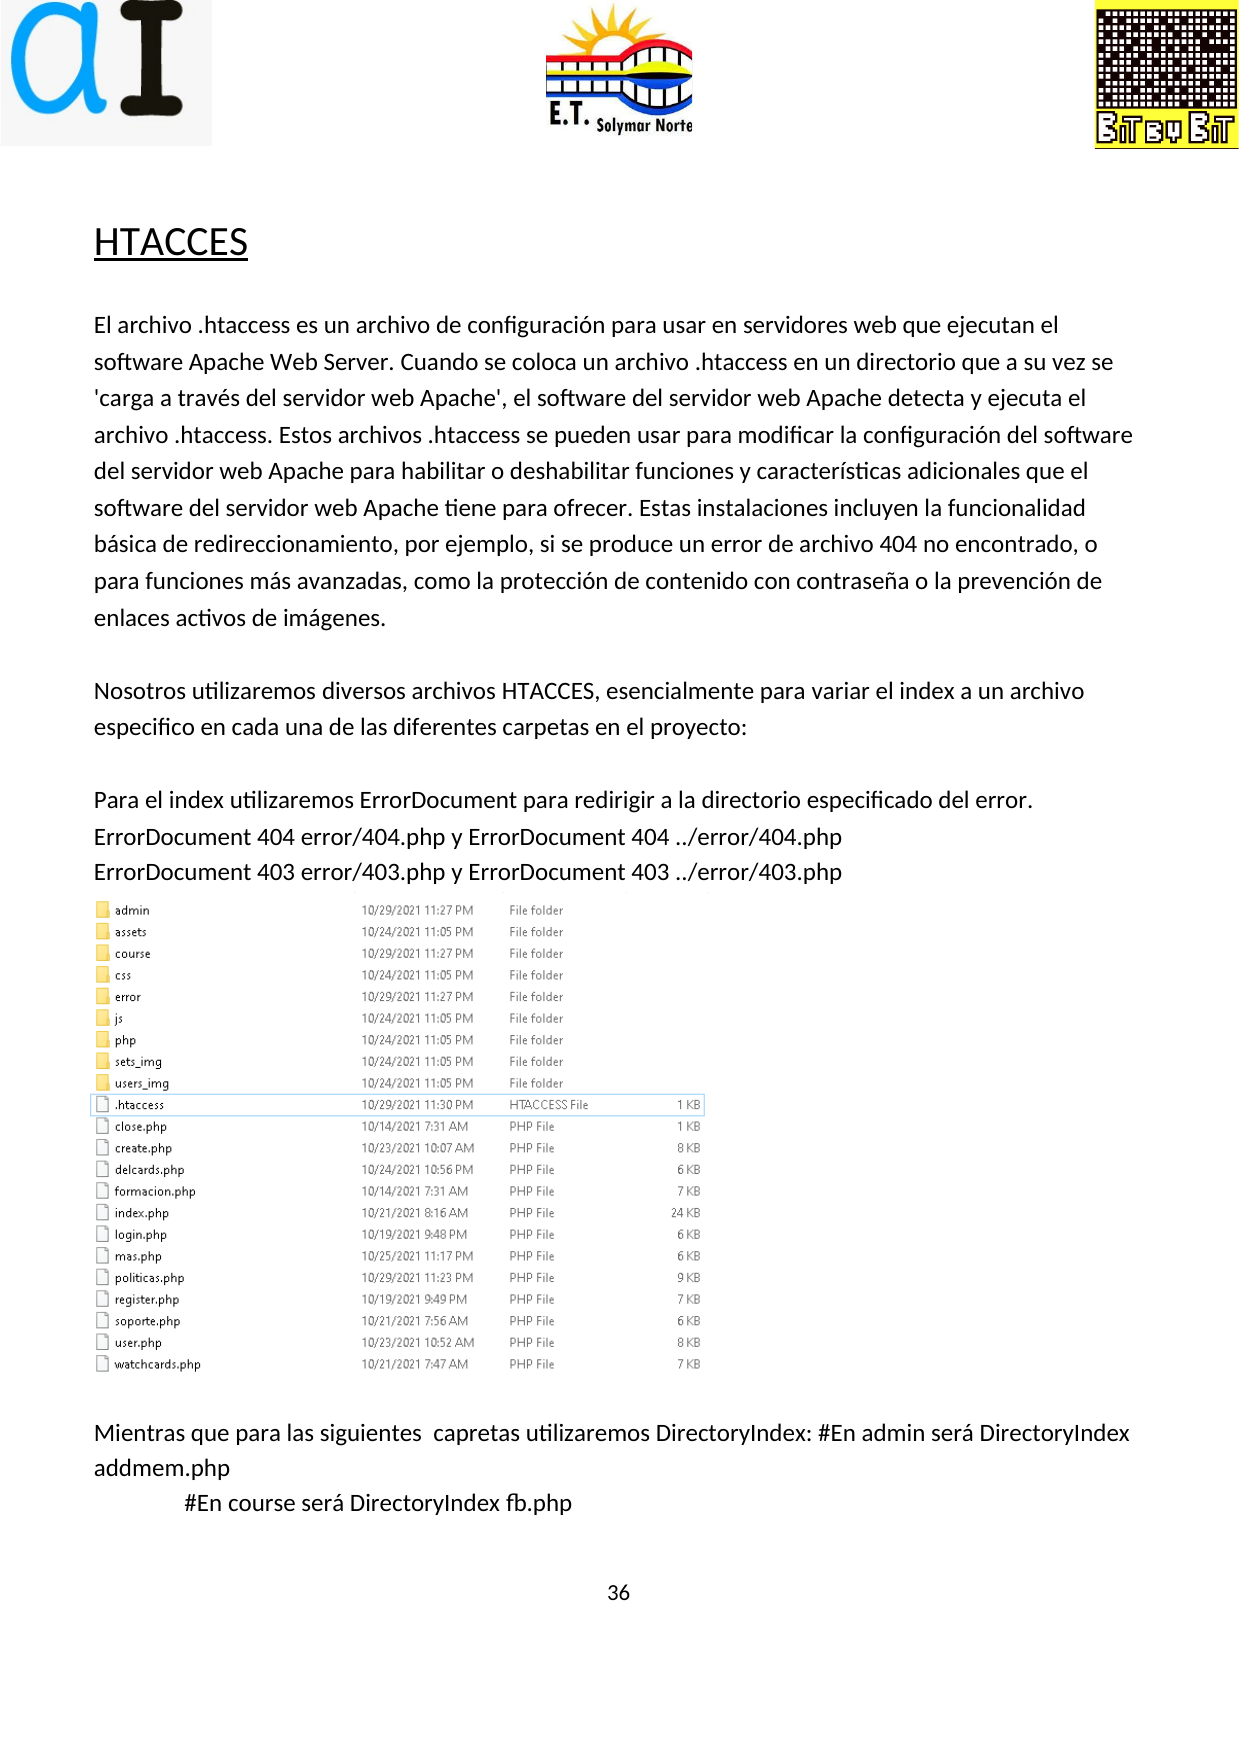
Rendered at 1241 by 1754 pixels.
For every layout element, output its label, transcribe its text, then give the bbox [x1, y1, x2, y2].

text El archivo .htaccess es un archivo de configuración para usar en servidores web que ejecutan el software Apache Web Server. Cuando se coloca un archivo .htaccess en un directorio que a su vez se 'carga a través del servidor web Apache', el software del servidor web Apache detecta y ejecuta el archivo .htaccess. Estos archivos .htaccess se pueden usar para modificar la configuración del software del servidor web Apache para habilitar o deshabilitar funciones y características adicionales que el software del servidor web Apache tiene para ofrecer. Estas instalaciones incluyen la funcionalidad básica de redireccionamiento, por ejemplo, si se produce un error de archivo 404 no encontrado, o para funciones más avanzadas, como la protección de contenido con contraseña o la prevención de enlaces activos de imágenes. [94, 309, 1143, 632]
picture [546, 0, 693, 146]
picture [85, 892, 713, 1385]
text ErrorDocument 403 error/403.php y ErrorDocument 403 ../error/403.php [94, 856, 1143, 887]
picture [1094, 0, 1239, 149]
text Nosotros utilizaremos diversos archivos HTACCES, esencialmente para variar el index a un archivo especifico en cada una de las diferentes carpetas en el proyecto: [94, 675, 1143, 742]
text HTACCES [94, 215, 1143, 266]
text Para el index utilizaremos ErrorDocument para redirigir a la directorio especificado del error. [94, 784, 1143, 815]
text Mientras que para las siguientes capretas utilizaremos DirectoryIndex: #En admin será DirectoryIndex addmem.php [94, 1417, 1143, 1483]
picture [0, 0, 212, 146]
text ErrorDocument 404 error/404.php y ErrorDocument 404 ../error/404.php [94, 821, 1143, 852]
text #En course será DirectoryIndex fb.php [94, 1487, 1143, 1518]
